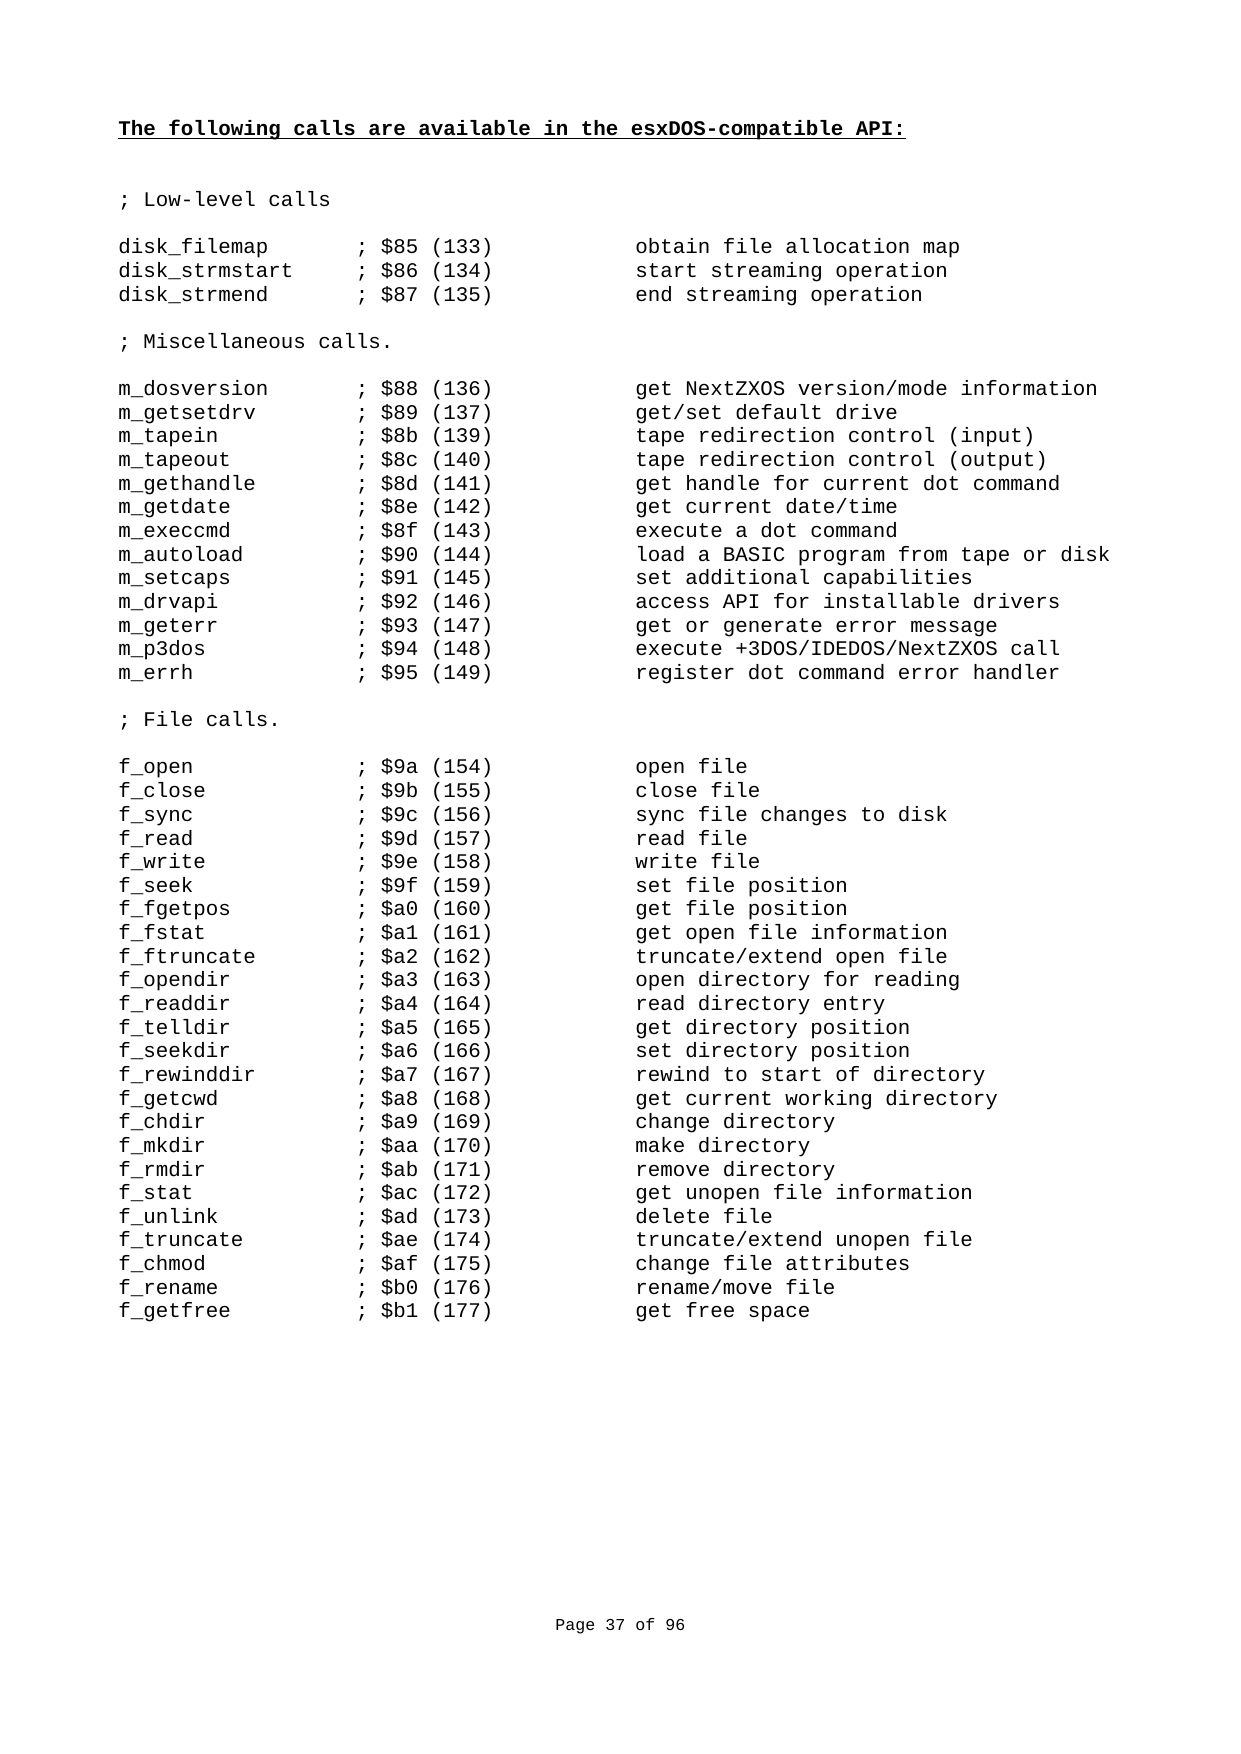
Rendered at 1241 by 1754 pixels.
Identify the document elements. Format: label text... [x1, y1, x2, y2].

text f_rewinddir ; $a7 (167) rewind to start of directory [118, 1064, 1122, 1088]
text disk_strmend ; $87 (135) end streaming operation [118, 284, 1122, 307]
text disk_filemap ; $85 (133) obtain file allocation map [118, 236, 1122, 260]
text f_truncate ; $ae (174) truncate/extend unopen file [118, 1229, 1122, 1253]
text The following calls are available in the esxDOS-compatible API: [118, 118, 1122, 142]
text f_close ; $9b (155) close file [118, 780, 1122, 804]
text m_p3dos ; $94 (148) execute +3DOS/IDEDOS/NextZXOS call [118, 638, 1122, 662]
text m_autoload ; $90 (144) load a BASIC program from tape or disk [118, 544, 1122, 567]
text f_getfree ; $b1 (177) get free space [118, 1300, 1122, 1324]
text f_ftruncate ; $a2 (162) truncate/extend open file [118, 946, 1122, 969]
text f_seekdir ; $a6 (166) set directory position [118, 1040, 1122, 1064]
text f_readdir ; $a4 (164) read directory entry [118, 993, 1122, 1017]
text f_open ; $9a (154) open file [118, 757, 1122, 780]
text f_write ; $9e (158) write file [118, 851, 1122, 875]
text f_getcwd ; $a8 (168) get current working directory [118, 1088, 1122, 1111]
text m_drvapi ; $92 (146) access API for installable drivers [118, 591, 1122, 615]
text f_unlink ; $ad (173) delete file [118, 1206, 1122, 1229]
text f_stat ; $ac (172) get unopen file information [118, 1182, 1122, 1206]
text f_sync ; $9c (156) sync file changes to disk [118, 804, 1122, 827]
text m_getsetdrv ; $89 (137) get/set default drive [118, 402, 1122, 426]
text ; File calls. [118, 709, 1122, 733]
text f_fgetpos ; $a0 (160) get file position [118, 898, 1122, 922]
text f_opendir ; $a3 (163) open directory for reading [118, 969, 1122, 993]
text m_errh ; $95 (149) register dot command error handler [118, 662, 1122, 686]
text f_rename ; $b0 (176) rename/move file [118, 1277, 1122, 1300]
text f_fstat ; $a1 (161) get open file information [118, 922, 1122, 946]
text f_mkdir ; $aa (170) make directory [118, 1135, 1122, 1158]
text f_telldir ; $a5 (165) get directory position [118, 1017, 1122, 1040]
text f_rmdir ; $ab (171) remove directory [118, 1158, 1122, 1182]
text disk_strmstart ; $86 (134) start streaming operation [118, 260, 1122, 284]
text m_gethandle ; $8d (141) get handle for current dot command [118, 473, 1122, 496]
text ; Miscellaneous calls. [118, 331, 1122, 354]
text f_chdir ; $a9 (169) change directory [118, 1111, 1122, 1135]
text f_read ; $9d (157) read file [118, 827, 1122, 851]
text m_setcaps ; $91 (145) set additional capabilities [118, 567, 1122, 591]
text m_tapeout ; $8c (140) tape redirection control (output) [118, 449, 1122, 473]
text f_chmod ; $af (175) change file attributes [118, 1253, 1122, 1277]
text m_dosversion ; $88 (136) get NextZXOS version/mode information [118, 378, 1122, 402]
text ; Low-level calls [118, 189, 1122, 213]
text m_execcmd ; $8f (143) execute a dot command [118, 520, 1122, 544]
text f_seek ; $9f (159) set file position [118, 875, 1122, 898]
text m_tapein ; $8b (139) tape redirection control (input) [118, 426, 1122, 449]
text m_getdate ; $8e (142) get current date/time [118, 496, 1122, 520]
text m_geterr ; $93 (147) get or generate error message [118, 615, 1122, 638]
